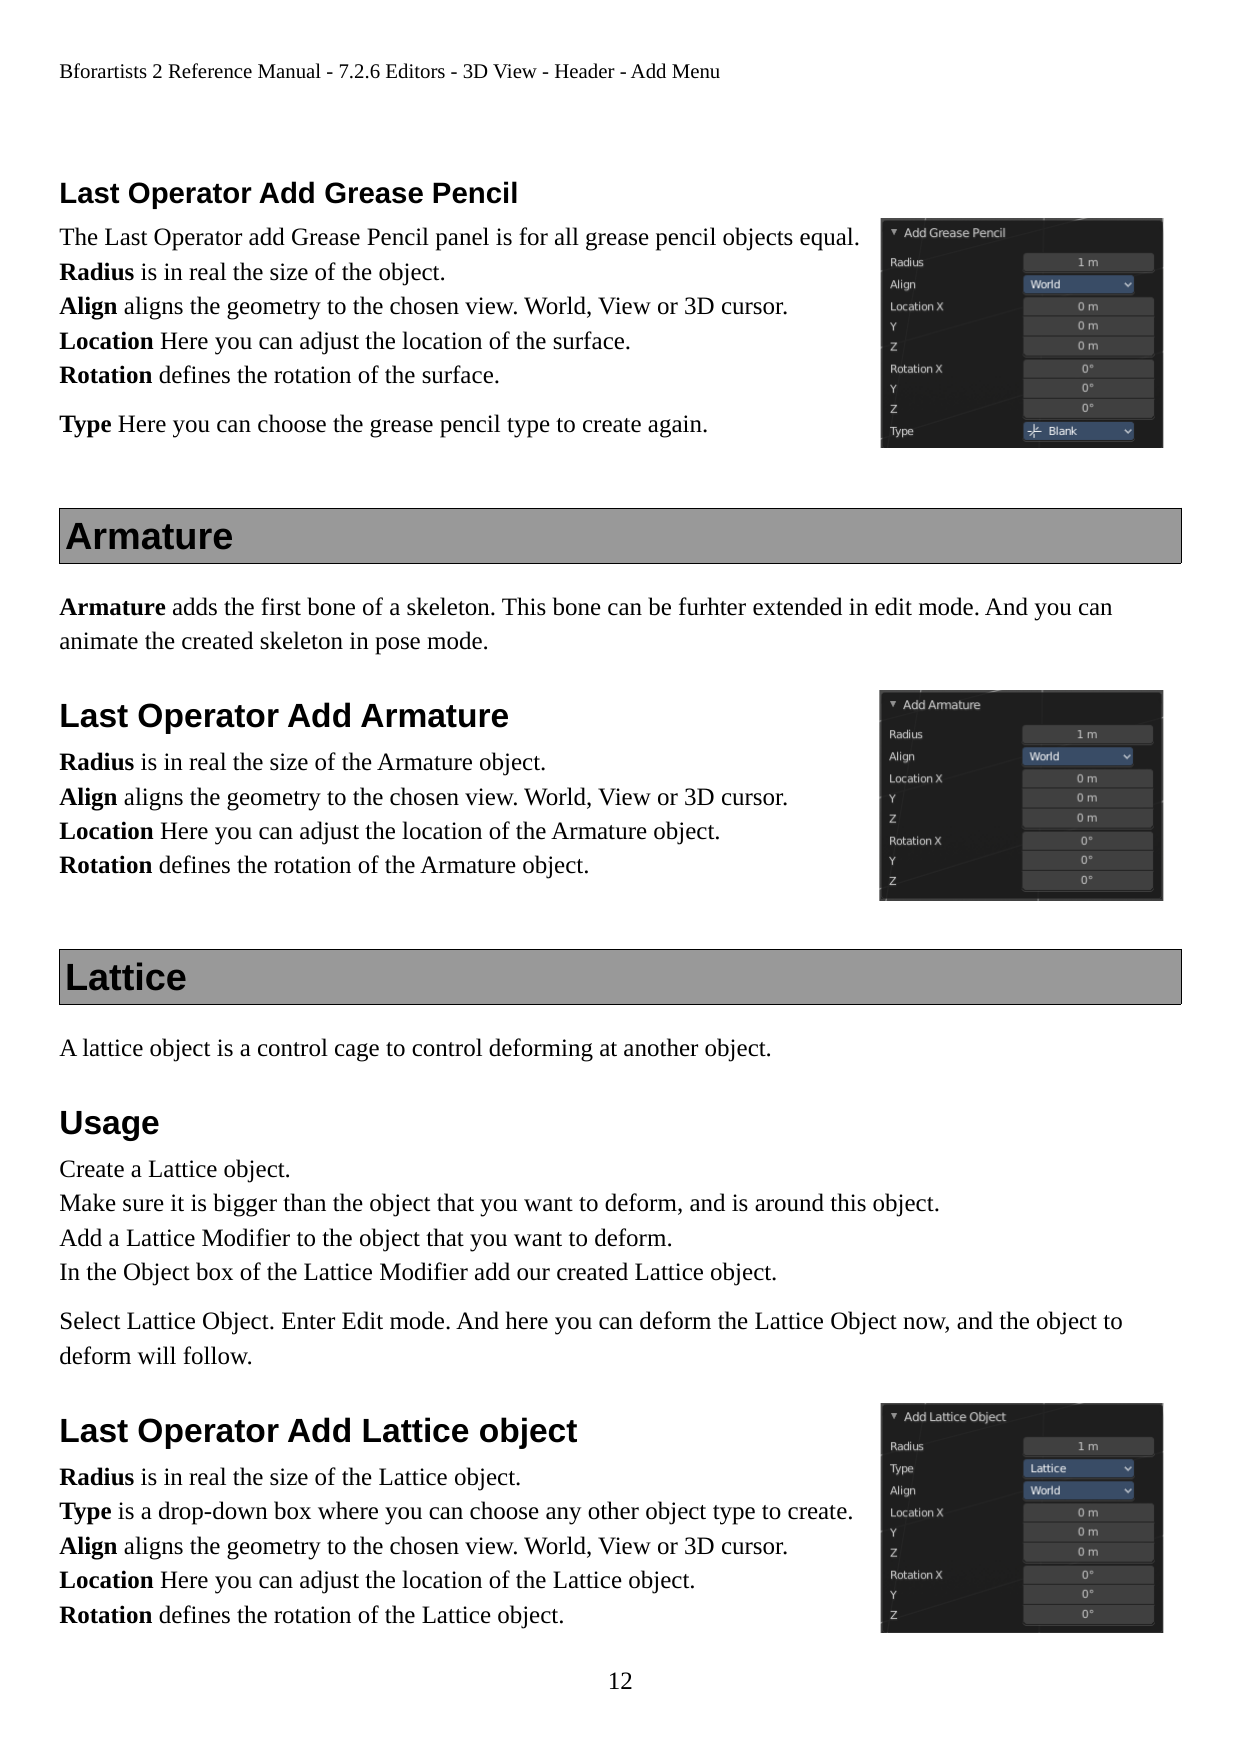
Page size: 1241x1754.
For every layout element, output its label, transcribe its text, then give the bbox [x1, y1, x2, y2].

picture [879, 690, 1164, 901]
text Type Here you can choose the grease pencil type to create again. [59, 409, 880, 438]
table_header Lattice [60, 950, 1181, 1004]
text Create a Lattice object. Make sure it is bigger than the object that you want to deform, and is around this object. Add a Lattice Modifier to the object that you want to deform. In the Object box of the Lattice Modifier add our created Lattice object. [59, 1154, 1181, 1286]
text Select Lattice Object. Enter Edit mode. And here you can deform the Lattice Object now, and the object to deform will follow. [59, 1306, 1181, 1369]
picture [880, 218, 1164, 448]
text Armature adds the first bone of a skeleton. This bone can be furhter extended in edit mode. And you can animate the created skeleton in pose mode. [59, 592, 1181, 655]
subtitle Last Operator Add Grease Pencil [59, 176, 1181, 210]
text The Last Operator add Grease Pencil panel is for all grease pencil objects equal. Radius is in real the size of the object. Align aligns the geometry to the chosen view. World, View or 3D cursor. Location Here you can adjust the location of the surface. Rotation defines the rotation of the surface. [59, 222, 880, 389]
text Radius is in real the size of the Armature object. Align aligns the geometry to the chosen view. World, View or 3D cursor. Location Here you can adjust the location of the Armature object. Rotation defines the rotation of the Armature object. [59, 747, 879, 879]
subtitle Last Operator Add Lattice object [59, 1411, 880, 1449]
picture [880, 1403, 1164, 1633]
subtitle Last Operator Add Armature [59, 696, 879, 735]
subtitle [1164, 1411, 1181, 1449]
table_header Armature [60, 509, 1181, 563]
subtitle Usage [59, 1103, 1181, 1141]
subtitle [1164, 696, 1181, 735]
text Radius is in real the size of the Lattice object. Type is a drop-down box where you can choose any other object type to create. Align aligns the geometry to the chosen view. World, View or 3D cursor. Location Here you can adjust the location of the Lattice object. Rotation defines the rotation of the Lattice object. [59, 1462, 880, 1628]
text A lattice object is a control cage to control deforming at another object. [59, 1033, 1181, 1062]
